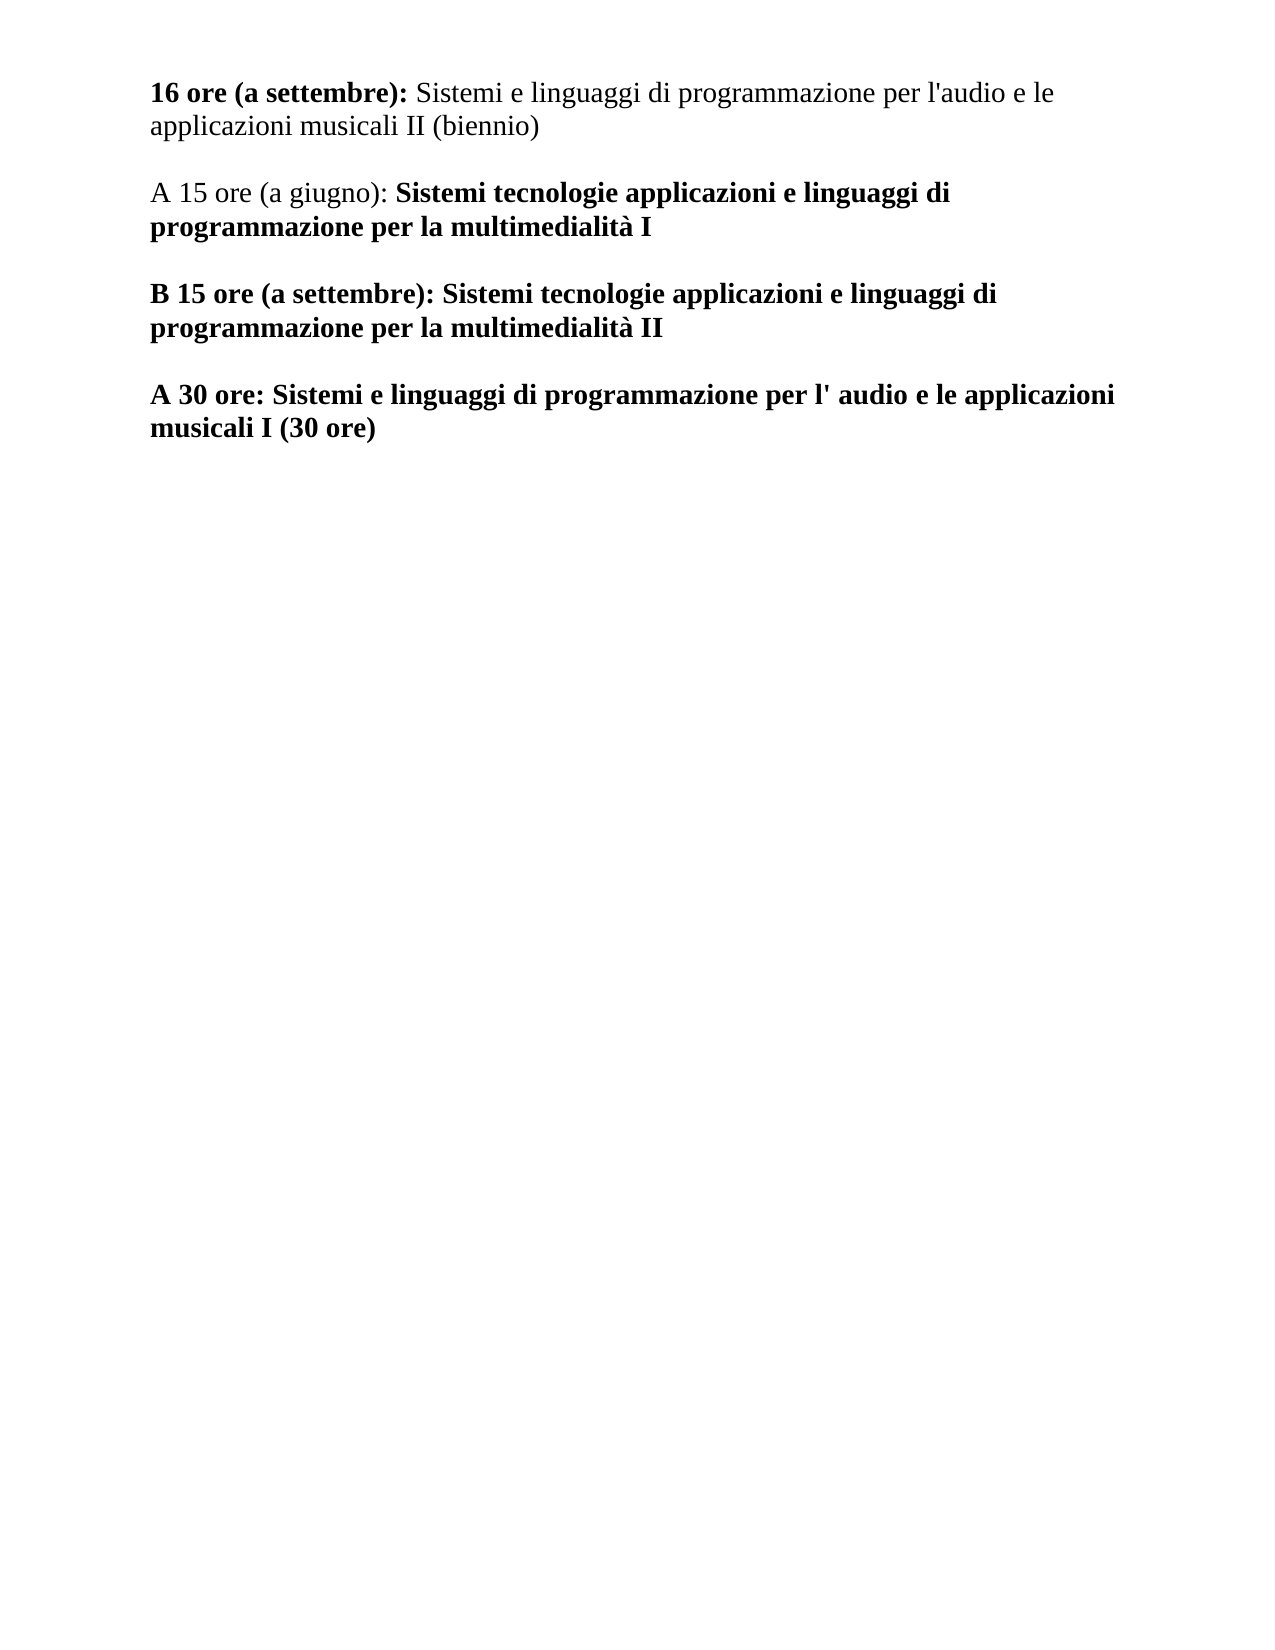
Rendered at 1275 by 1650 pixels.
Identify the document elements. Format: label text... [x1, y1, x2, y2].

text B 15 ore (a settembre): Sistemi tecnologie applicazioni e linguaggi di programmazione per la multimedialità II [150, 276, 1125, 343]
text A 15 ore (a giugno): Sistemi tecnologie applicazioni e linguaggi di programmazione per la multimedialità I [150, 176, 1125, 243]
text A 30 ore: Sistemi e linguaggi di programmazione per l' audio e le applicazioni musicali I (30 ore) [150, 377, 1125, 444]
text 16 ore (a settembre): Sistemi e linguaggi di programmazione per l'audio e le applicazioni musicali II (biennio) [150, 75, 1125, 142]
